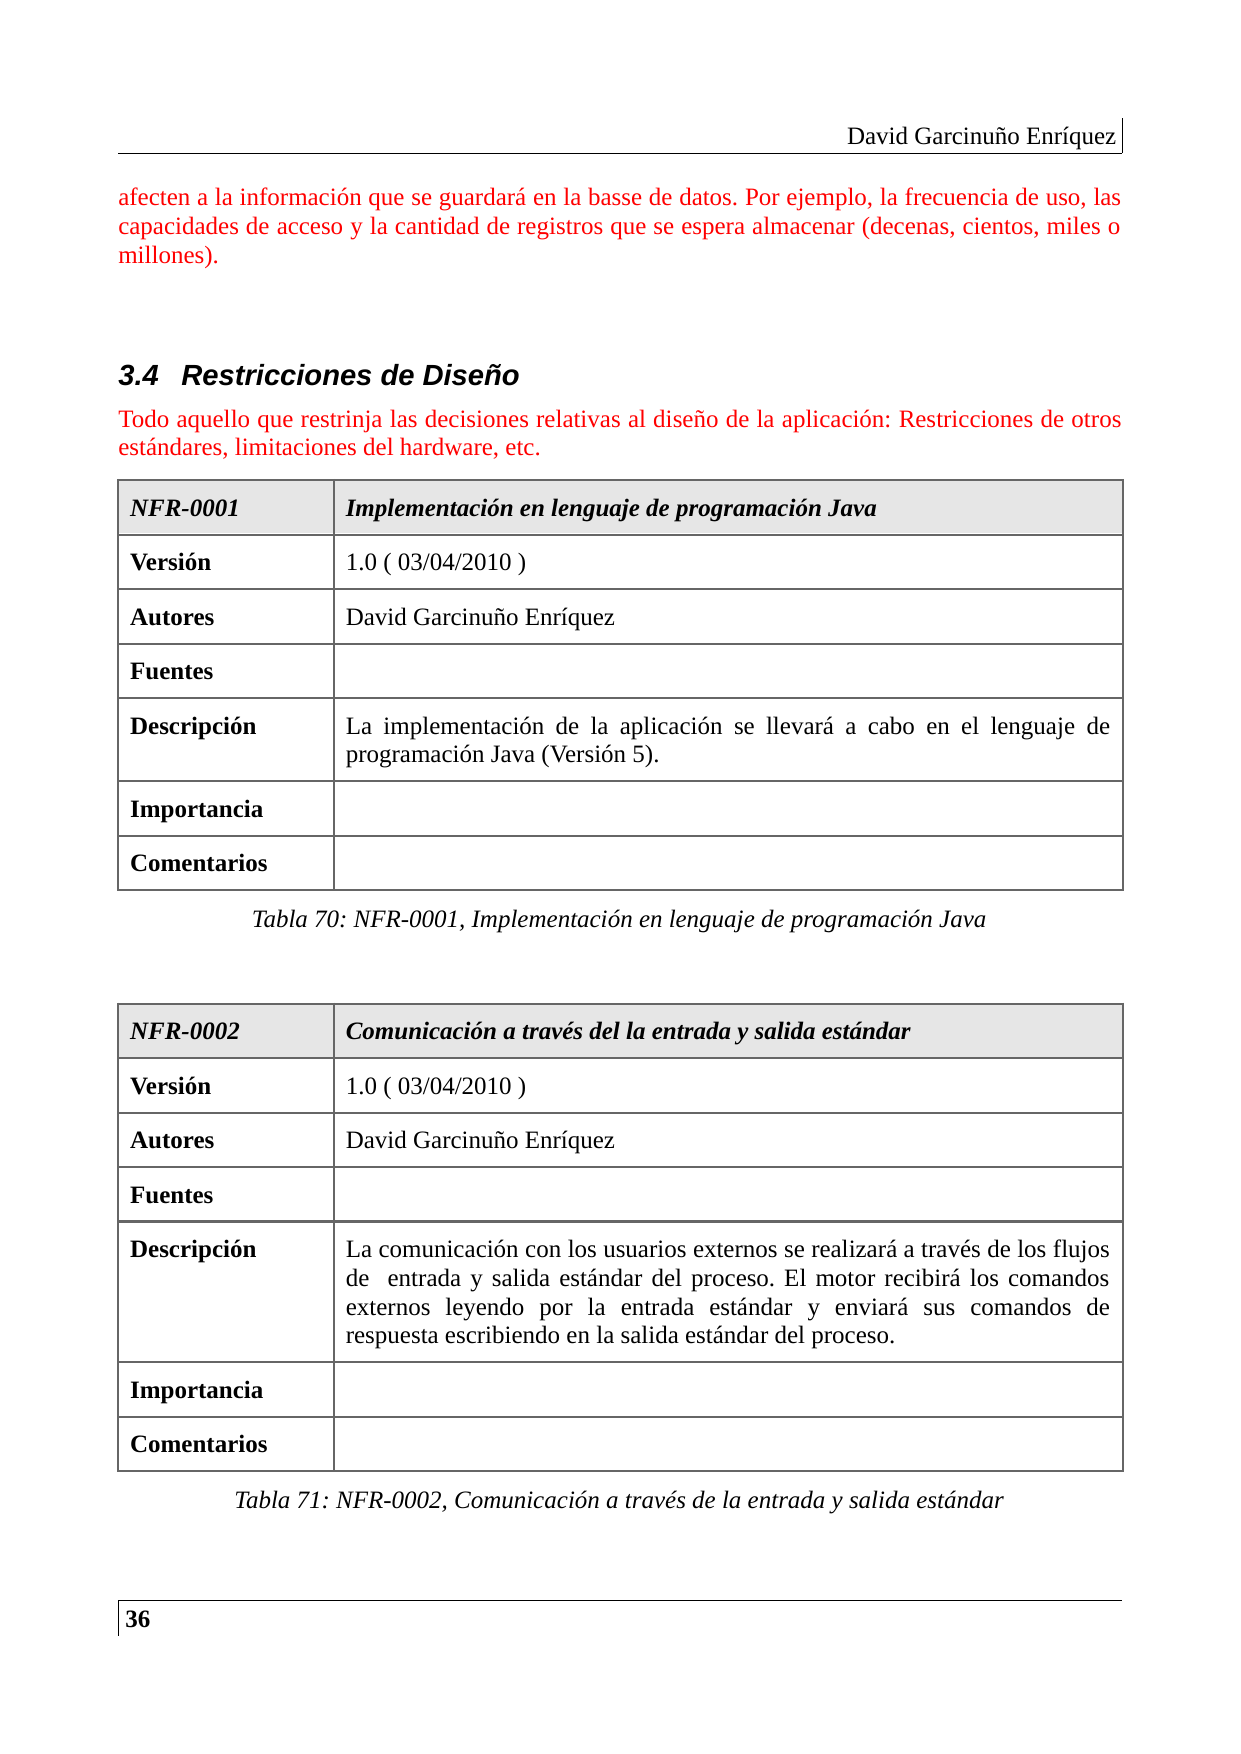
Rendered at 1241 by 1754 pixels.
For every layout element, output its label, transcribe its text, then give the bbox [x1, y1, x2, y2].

text Todo aquello que restrinja las decisiones relativas al diseño de la aplicación: Restricciones de otros estándares, limitaciones del hardware, etc. [118, 404, 1122, 461]
table_cell Importancia [119, 1363, 333, 1416]
table_cell Descripción [119, 699, 333, 780]
table_cell [335, 645, 1122, 697]
table_cell Autores [119, 1114, 333, 1166]
table_header Implementación en lenguaje de programación Java [335, 481, 1122, 533]
table_cell Fuentes [119, 1168, 333, 1220]
table_cell [335, 1418, 1122, 1470]
table_cell Fuentes [119, 645, 333, 697]
table_cell Importancia [119, 782, 333, 834]
table_cell [335, 1168, 1122, 1220]
table_cell David Garcinuño Enríquez [335, 590, 1122, 642]
table_header Comunicación a través del la entrada y salida estándar [335, 1005, 1122, 1057]
table_cell Comentarios [119, 837, 333, 889]
text Tabla 71: NFR-0002, Comunicación a través de la entrada y salida estándar [118, 1485, 1122, 1513]
table_cell La comunicación con los usuarios externos se realizará a través de los flujos de entrada y salida estándar del proceso. El motor recibirá los comandos externos leyendo por la entrada estándar y enviará sus comandos de respuesta escribiendo en la salida estándar del proceso. [335, 1223, 1122, 1361]
table_cell 1.0 ( 03/04/2010 ) [335, 536, 1122, 588]
table_cell Versión [119, 536, 333, 588]
table_cell Comentarios [119, 1418, 333, 1470]
text Tabla 70: NFR-0001, Implementación en lenguaje de programación Java [118, 904, 1122, 932]
table_cell [335, 1363, 1122, 1416]
table_cell La implementación de la aplicación se llevará a cabo en el lenguaje de programación Java (Versión 5). [335, 699, 1122, 780]
subtitle Restricciones de Diseño [118, 358, 1122, 391]
table_header NFR-0001 [119, 481, 333, 533]
table_cell 1.0 ( 03/04/2010 ) [335, 1059, 1122, 1111]
table_cell [335, 782, 1122, 834]
text afecten a la información que se guardará en la basse de datos. Por ejemplo, la frecuencia de uso, las capacidades de acceso y la cantidad de registros que se espera almacenar (decenas, cientos, miles o millones). [118, 182, 1122, 268]
table_cell David Garcinuño Enríquez [335, 1114, 1122, 1166]
table_cell Versión [119, 1059, 333, 1111]
table_cell [335, 837, 1122, 889]
table_cell Autores [119, 590, 333, 642]
table_header NFR-0002 [119, 1005, 333, 1057]
table_cell Descripción [119, 1223, 333, 1361]
